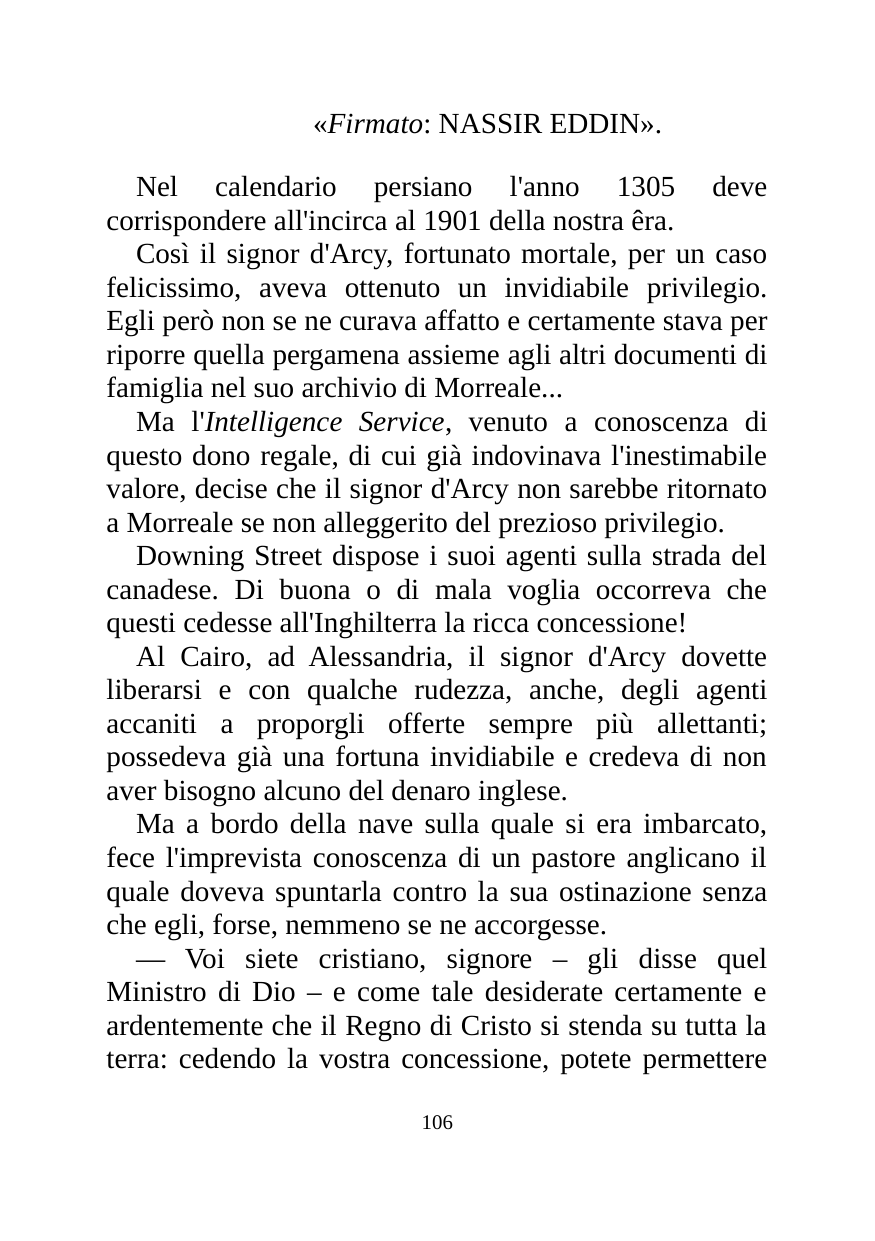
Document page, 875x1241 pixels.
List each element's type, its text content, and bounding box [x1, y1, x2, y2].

text Nel calendario persiano l'anno 1305 deve corrispondere all'incirca al 1901 della nostra êra. [106, 169, 768, 236]
text Al Cairo, ad Alessandria, il signor d'Arcy dovette liberarsi e con qualche rudezza, anche, degli agenti accaniti a proporgli offerte sempre più allettanti; possedeva già una fortuna invidiabile e credeva di non aver bisogno alcuno del denaro inglese. [106, 639, 768, 807]
text — Voi siete cristiano, signore – gli disse quel Ministro di Dio – e come tale desiderate certamente e ardentemente che il Regno di Cristo si stenda su tutta la terra: cedendo la vostra concessione, potete permettere [106, 941, 768, 1075]
text «Firmato: NASSIR EDDIN». [283, 106, 768, 140]
text Downing Street dispose i suoi agenti sulla strada del canadese. Di buona o di mala voglia occorreva che questi cedesse all'Inghilterra la ricca concessione! [106, 538, 768, 639]
text Ma l'Intelligence Service, venuto a conoscenza di questo dono regale, di cui già indovinava l'inestimabile valore, decise che il signor d'Arcy non sarebbe ritornato a Morreale se non alleggerito del prezioso privilegio. [106, 404, 768, 538]
text Così il signor d'Arcy, fortunato mortale, per un caso felicissimo, aveva ottenuto un invidiabile privilegio. Egli però non se ne curava affatto e certamente stava per riporre quella pergamena assieme agli altri documenti di famiglia nel suo archivio di Morreale... [106, 236, 768, 404]
text Ma a bordo della nave sulla quale si era imbarcato, fece l'imprevista conoscenza di un pastore anglicano il quale doveva spuntarla contro la sua ostinazione senza che egli, forse, nemmeno se ne accorgesse. [106, 807, 768, 941]
